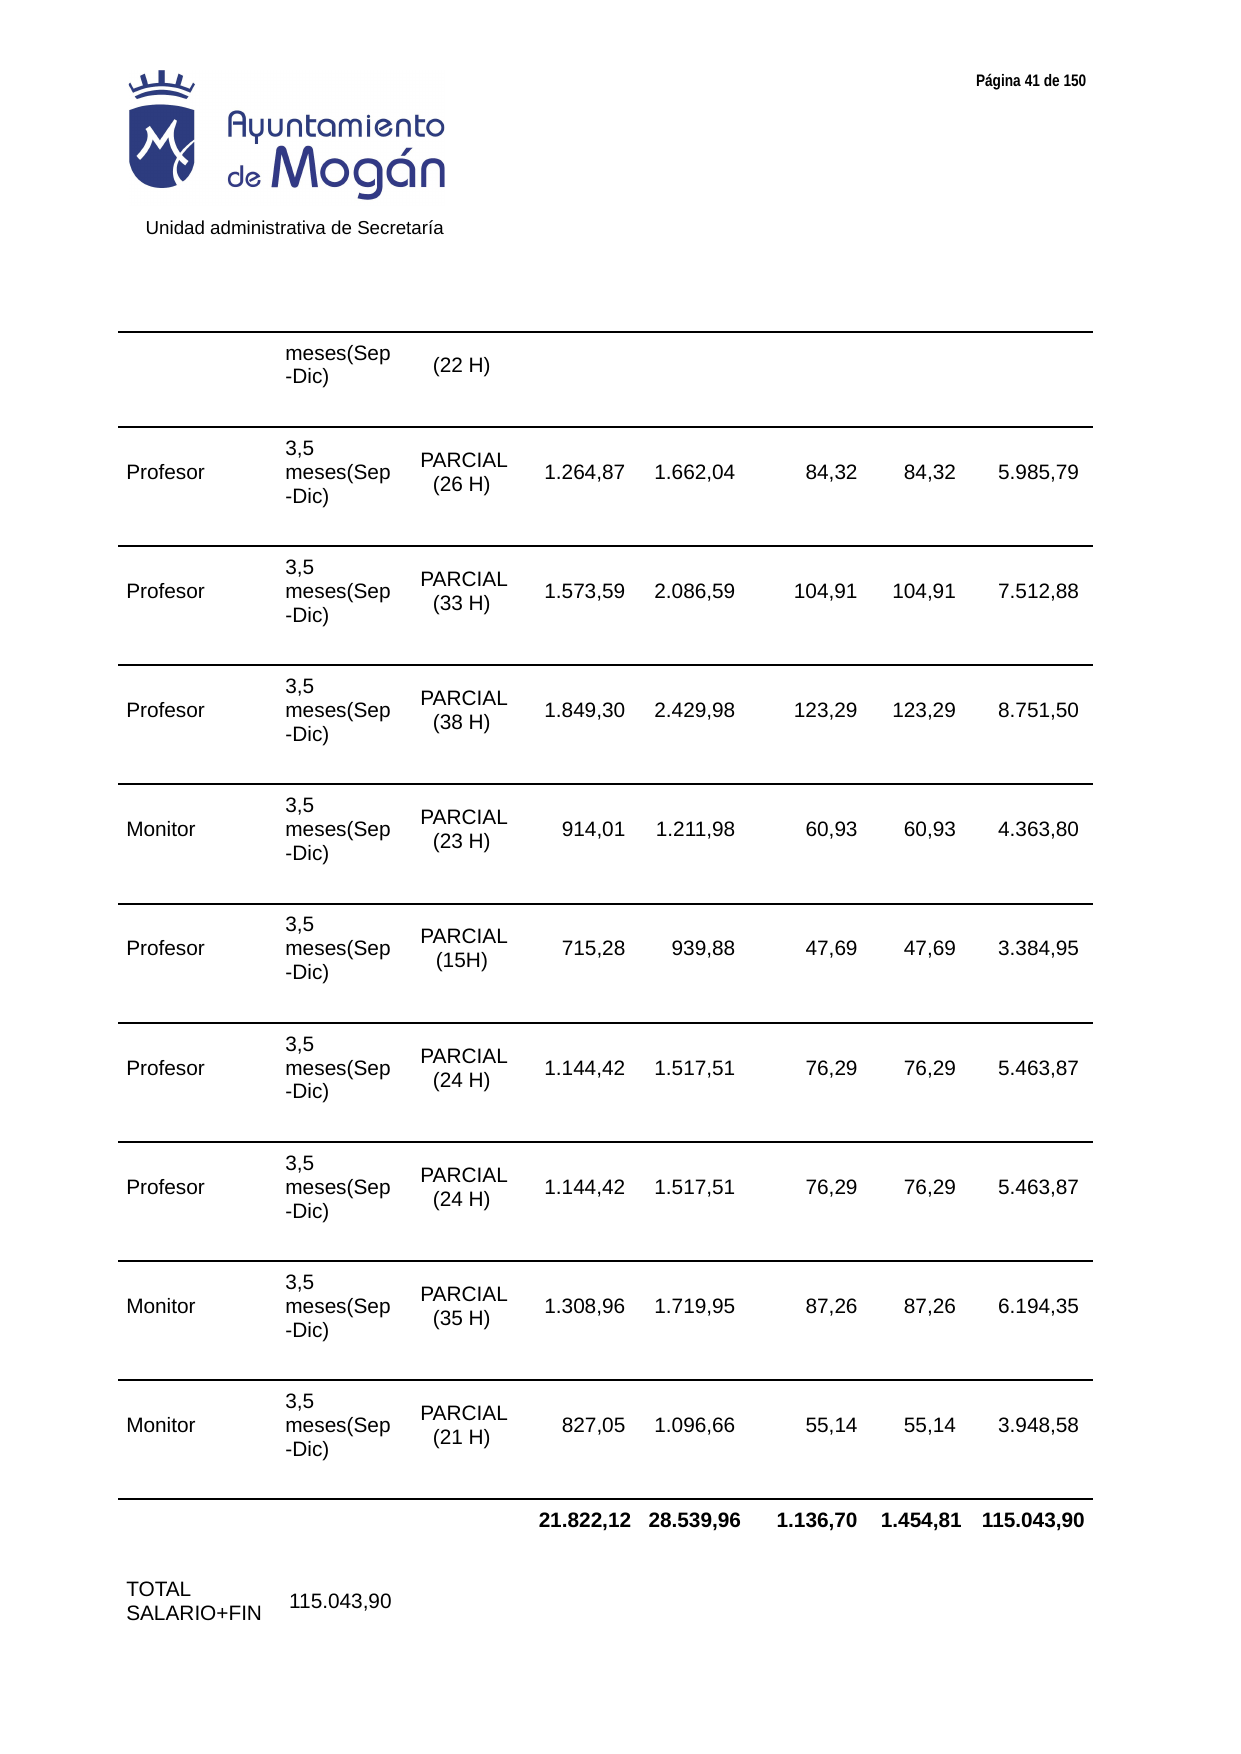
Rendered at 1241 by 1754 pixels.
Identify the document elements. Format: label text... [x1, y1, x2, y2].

table_cell Monitor [118, 1262, 277, 1379]
table_cell 3.948,58 [969, 1381, 1092, 1498]
table_cell [399, 1500, 528, 1569]
table_cell 6.194,35 [969, 1262, 1092, 1379]
table_cell 87,26 [749, 1262, 871, 1379]
table_cell 115.043,90 [969, 1500, 1092, 1569]
table_cell 3,5 meses(Sep-Dic) [278, 1262, 399, 1379]
table_cell 60,93 [749, 785, 871, 902]
table_cell 84,32 [871, 428, 969, 545]
table_cell PARCIAL (35 H) [399, 1262, 528, 1379]
table_cell 21.822,12 [529, 1500, 639, 1569]
table_cell 3,5 meses(Sep-Dic) [278, 547, 399, 664]
table_cell 123,29 [871, 666, 969, 783]
table_cell 3,5 meses(Sep-Dic) [278, 1381, 399, 1498]
table_cell PARCIAL (21 H) [399, 1381, 528, 1498]
table_cell PARCIAL (24 H) [399, 1024, 528, 1141]
table_cell [278, 1500, 399, 1569]
table_cell 5.463,87 [969, 1024, 1092, 1141]
table_cell 4.363,80 [969, 785, 1092, 902]
table_cell PARCIAL (23 H) [399, 785, 528, 902]
table_cell 1.136,70 [749, 1500, 871, 1569]
table_cell 76,29 [749, 1024, 871, 1141]
table_cell [871, 333, 969, 426]
table_cell 55,14 [871, 1381, 969, 1498]
table_cell 715,28 [529, 905, 639, 1022]
table_cell 1.573,59 [529, 547, 639, 664]
table_cell Monitor [118, 1381, 277, 1498]
table_cell 1.211,98 [639, 785, 749, 902]
table_cell (22 H) [399, 333, 528, 426]
table_cell [118, 333, 277, 426]
table_cell 8.751,50 [969, 666, 1092, 783]
table_cell 87,26 [871, 1262, 969, 1379]
table_cell 76,29 [749, 1143, 871, 1260]
table_cell 1.096,66 [639, 1381, 749, 1498]
table_cell 47,69 [749, 905, 871, 1022]
table_cell Profesor [118, 428, 277, 545]
table_cell 3,5 meses(Sep-Dic) [278, 905, 399, 1022]
table_cell Profesor [118, 1143, 277, 1260]
table_cell [749, 1569, 871, 1662]
table_cell PARCIAL (24 H) [399, 1143, 528, 1260]
table_cell 5.463,87 [969, 1143, 1092, 1260]
table_cell PARCIAL (38 H) [399, 666, 528, 783]
table_cell 1.144,42 [529, 1024, 639, 1141]
table_cell 1.308,96 [529, 1262, 639, 1379]
table_cell Profesor [118, 547, 277, 664]
table_cell Monitor [118, 785, 277, 902]
table_cell Profesor [118, 666, 277, 783]
table_cell 76,29 [871, 1143, 969, 1260]
table_cell 28.539,96 [639, 1500, 749, 1569]
table_cell 5.985,79 [969, 428, 1092, 545]
table_cell Profesor [118, 1024, 277, 1141]
table_cell 104,91 [749, 547, 871, 664]
table_cell 2.086,59 [639, 547, 749, 664]
table_cell [529, 1569, 639, 1662]
table_cell [529, 333, 639, 426]
table_cell 1.517,51 [639, 1143, 749, 1260]
table_cell 84,32 [749, 428, 871, 545]
table_cell 47,69 [871, 905, 969, 1022]
table_cell 1.662,04 [639, 428, 749, 545]
table_cell [118, 1500, 277, 1569]
table_cell [871, 1569, 969, 1662]
table_cell TOTAL SALARIO+FIN [118, 1569, 277, 1662]
table_cell [969, 1569, 1092, 1662]
table_cell Profesor [118, 905, 277, 1022]
table_cell [749, 333, 871, 426]
table_cell 3.384,95 [969, 905, 1092, 1022]
table_cell 2.429,98 [639, 666, 749, 783]
table_cell [639, 333, 749, 426]
table_cell 3,5 meses(Sep-Dic) [278, 1024, 399, 1141]
table_cell 3,5 meses(Sep-Dic) [278, 428, 399, 545]
table_cell 914,01 [529, 785, 639, 902]
table_cell 3,5 meses(Sep-Dic) [278, 666, 399, 783]
table_cell meses(Sep-Dic) [278, 333, 399, 426]
table_cell [639, 1569, 749, 1662]
table_cell 939,88 [639, 905, 749, 1022]
table_cell [969, 333, 1092, 426]
table_cell 104,91 [871, 547, 969, 664]
table_cell 1.454,81 [871, 1500, 969, 1569]
table_cell PARCIAL (26 H) [399, 428, 528, 545]
table_cell 60,93 [871, 785, 969, 902]
table_cell 3,5 meses(Sep-Dic) [278, 1143, 399, 1260]
table_cell 1.849,30 [529, 666, 639, 783]
table_cell PARCIAL (33 H) [399, 547, 528, 664]
table_cell 76,29 [871, 1024, 969, 1141]
table_cell 1.144,42 [529, 1143, 639, 1260]
table_cell PARCIAL (15H) [399, 905, 528, 1022]
table_cell 115.043,90 [278, 1569, 399, 1662]
table_cell 123,29 [749, 666, 871, 783]
table_cell 3,5 meses(Sep-Dic) [278, 785, 399, 902]
table_cell 1.517,51 [639, 1024, 749, 1141]
table_cell 1.264,87 [529, 428, 639, 545]
table_cell 55,14 [749, 1381, 871, 1498]
table_cell 827,05 [529, 1381, 639, 1498]
table_cell [399, 1569, 528, 1662]
table_cell 1.719,95 [639, 1262, 749, 1379]
table_cell 7.512,88 [969, 547, 1092, 664]
picture [128, 70, 445, 206]
